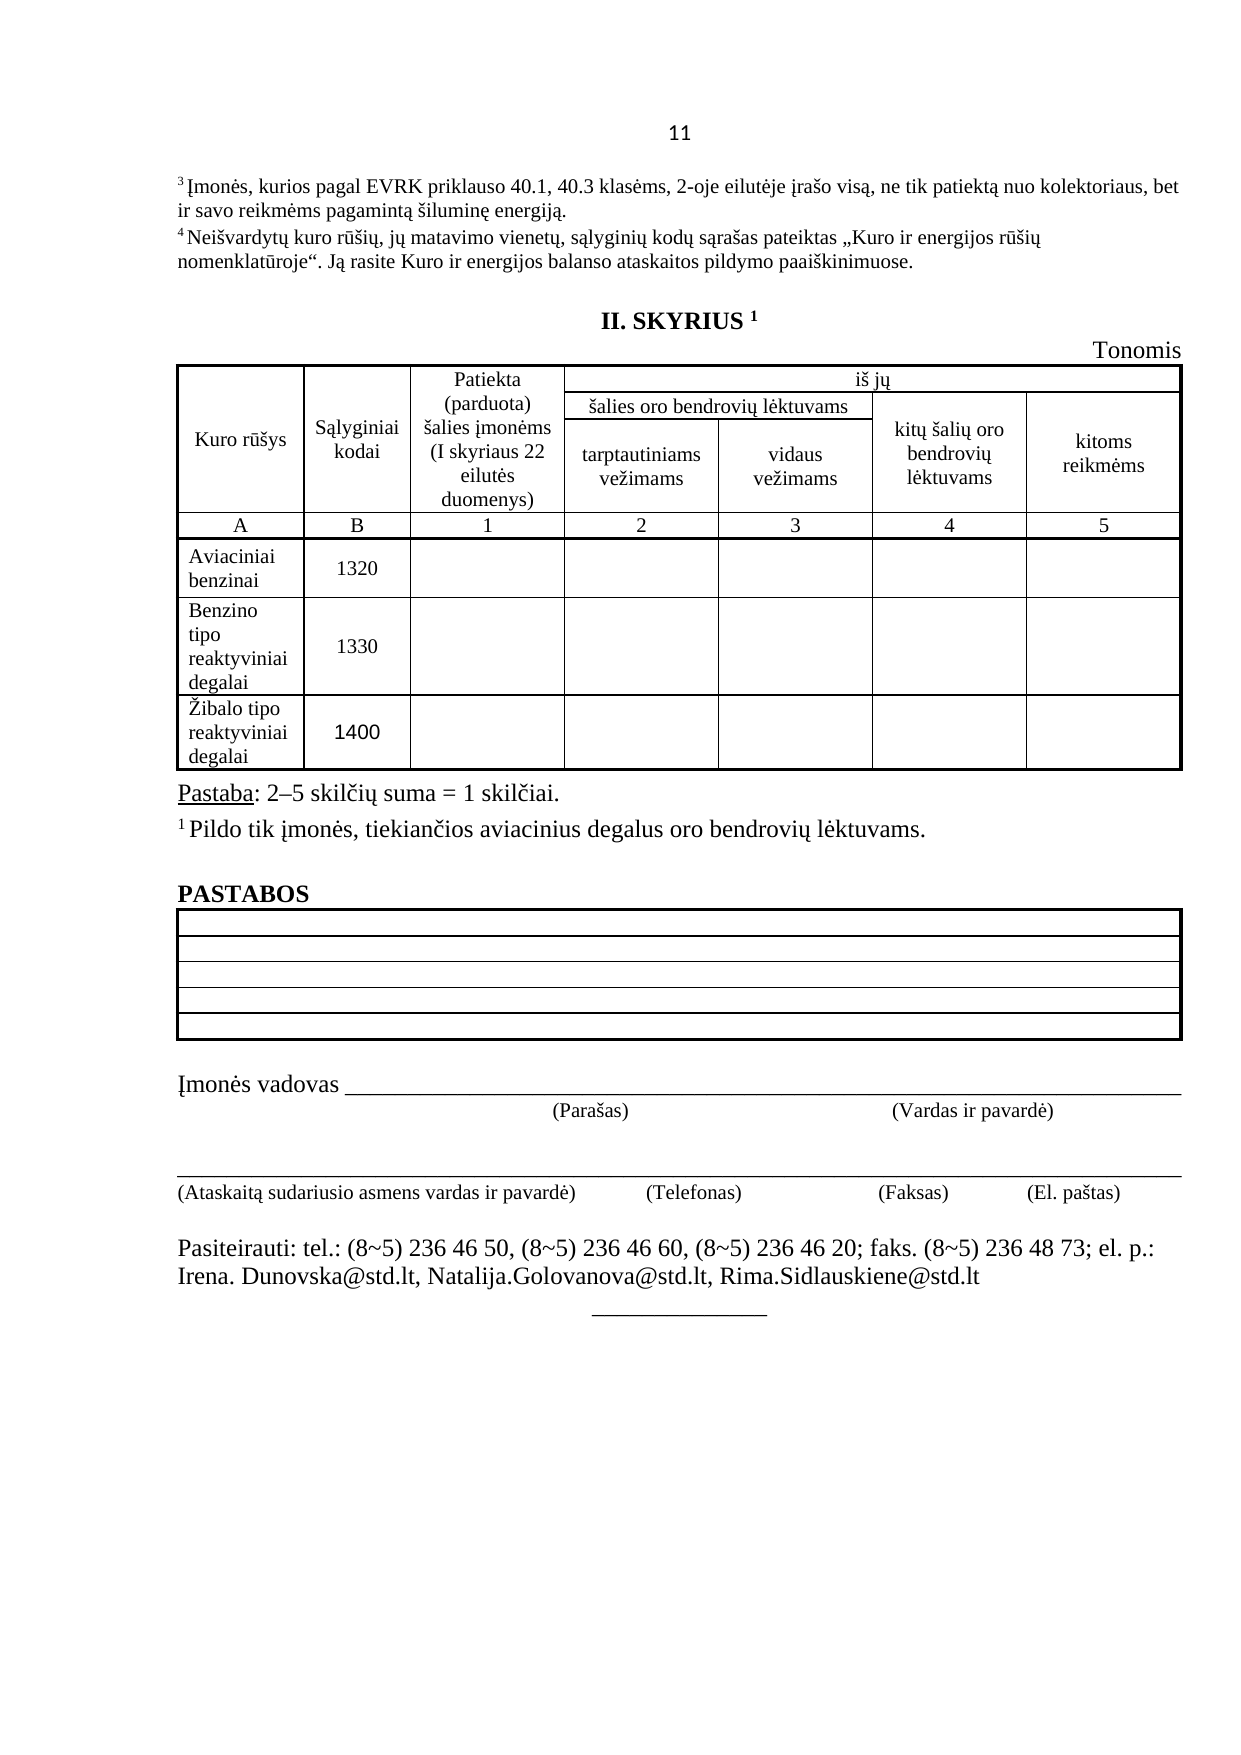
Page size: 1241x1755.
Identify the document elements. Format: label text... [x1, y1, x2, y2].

text PASTABOS [177, 879, 1181, 908]
table_header iš jų [565, 367, 1179, 391]
table_cell [873, 598, 1026, 694]
text 1 Pildo tik įmonės, tiekiančios aviacinius degalus oro bendrovių lėktuvams. [177, 814, 1181, 843]
table_cell [179, 988, 1179, 1012]
table_header Patiekta (parduota) šalies įmonėms (I skyriaus 22 eilutės duomenys) [411, 367, 564, 511]
text pasiteirauti: tel.: (8~5) 236 46 50, (8~5) 236 46 60, (8~5) 236 46 20; faks. (8~5) 236 48 73; el. p.: Irena. Dunovska@std.lt, Natalija.Golovanova@std.lt, Rima.Sidlauskiene@std.lt [177, 1233, 1181, 1290]
table_cell Žibalo tipo reaktyviniai degalai [179, 696, 303, 768]
table_cell šalies oro bendrovių lėktuvams [565, 393, 872, 418]
table_cell 1 [411, 513, 564, 537]
table_cell [719, 696, 872, 768]
table_cell 5 [1027, 513, 1179, 537]
text 3 Įmonės, kurios pagal EVRK priklauso 40.1, 40.3 klasėms, 2-oje eilutėje įrašo visą, ne tik patiektą nuo kolektoriaus, bet ir savo reikmėms pagamintą šiluminę energiją. [177, 174, 1181, 222]
table_header Kuro rūšys [179, 367, 303, 511]
text Pastaba: 2–5 skilčių suma = 1 skilčiai. [177, 778, 1181, 807]
table_cell [1027, 696, 1179, 768]
table_cell 1320 [305, 540, 410, 596]
text (Ataskaitą sudariusio asmens vardas ir pavardė) (Telefonas) (Faksas) (El. paštas) [177, 1180, 1181, 1204]
text II. SKYRIUS 1 [177, 306, 1181, 335]
table_cell [565, 696, 718, 768]
table_cell 4 [873, 513, 1026, 537]
text Įmonės vadovas [177, 1069, 1181, 1098]
table_cell kitų šalių oro bendrovių lėktuvams [873, 393, 1026, 511]
table_cell [179, 937, 1179, 961]
table_cell [873, 696, 1026, 768]
table_cell tarptautiniams vežimams [565, 420, 718, 511]
table_cell Aviaciniai benzinai [179, 540, 303, 596]
text (Parašas) (Vardas ir pavardė) [257, 1098, 1181, 1122]
table_cell [179, 962, 1179, 986]
table_cell [411, 540, 564, 596]
table_cell 1400 [305, 696, 410, 768]
table_cell [719, 598, 872, 694]
table_cell Benzino tipo reaktyviniai degalai [179, 598, 303, 694]
table_cell [565, 598, 718, 694]
table_cell [873, 540, 1026, 596]
text ______________ [177, 1290, 1181, 1319]
table_cell [719, 540, 872, 596]
table_cell 1330 [305, 598, 410, 694]
table_header [179, 911, 1179, 935]
table_cell [179, 1014, 1179, 1038]
table_cell [565, 540, 718, 596]
table_cell [411, 696, 564, 768]
table_cell kitoms reikmėms [1027, 393, 1179, 511]
table_cell [411, 598, 564, 694]
table_cell [1027, 598, 1179, 694]
table_cell A [179, 513, 303, 537]
text Tonomis [177, 335, 1181, 364]
table_cell 2 [565, 513, 718, 537]
table_cell 3 [719, 513, 872, 537]
table_header Sąlyginiai kodai [305, 367, 410, 511]
text 4 Neišvardytų kuro rūšių, jų matavimo vienetų, sąlyginių kodų sąrašas pateiktas „Kuro ir energijos rūšių nomenklatūroje“. Ją rasite kuro ir energijos balanso ataskaitos pildymo paaiškinimuose. [177, 225, 1181, 273]
table_cell [1027, 540, 1179, 596]
table_cell B [305, 513, 410, 537]
table_cell vidaus vežimams [719, 420, 872, 511]
